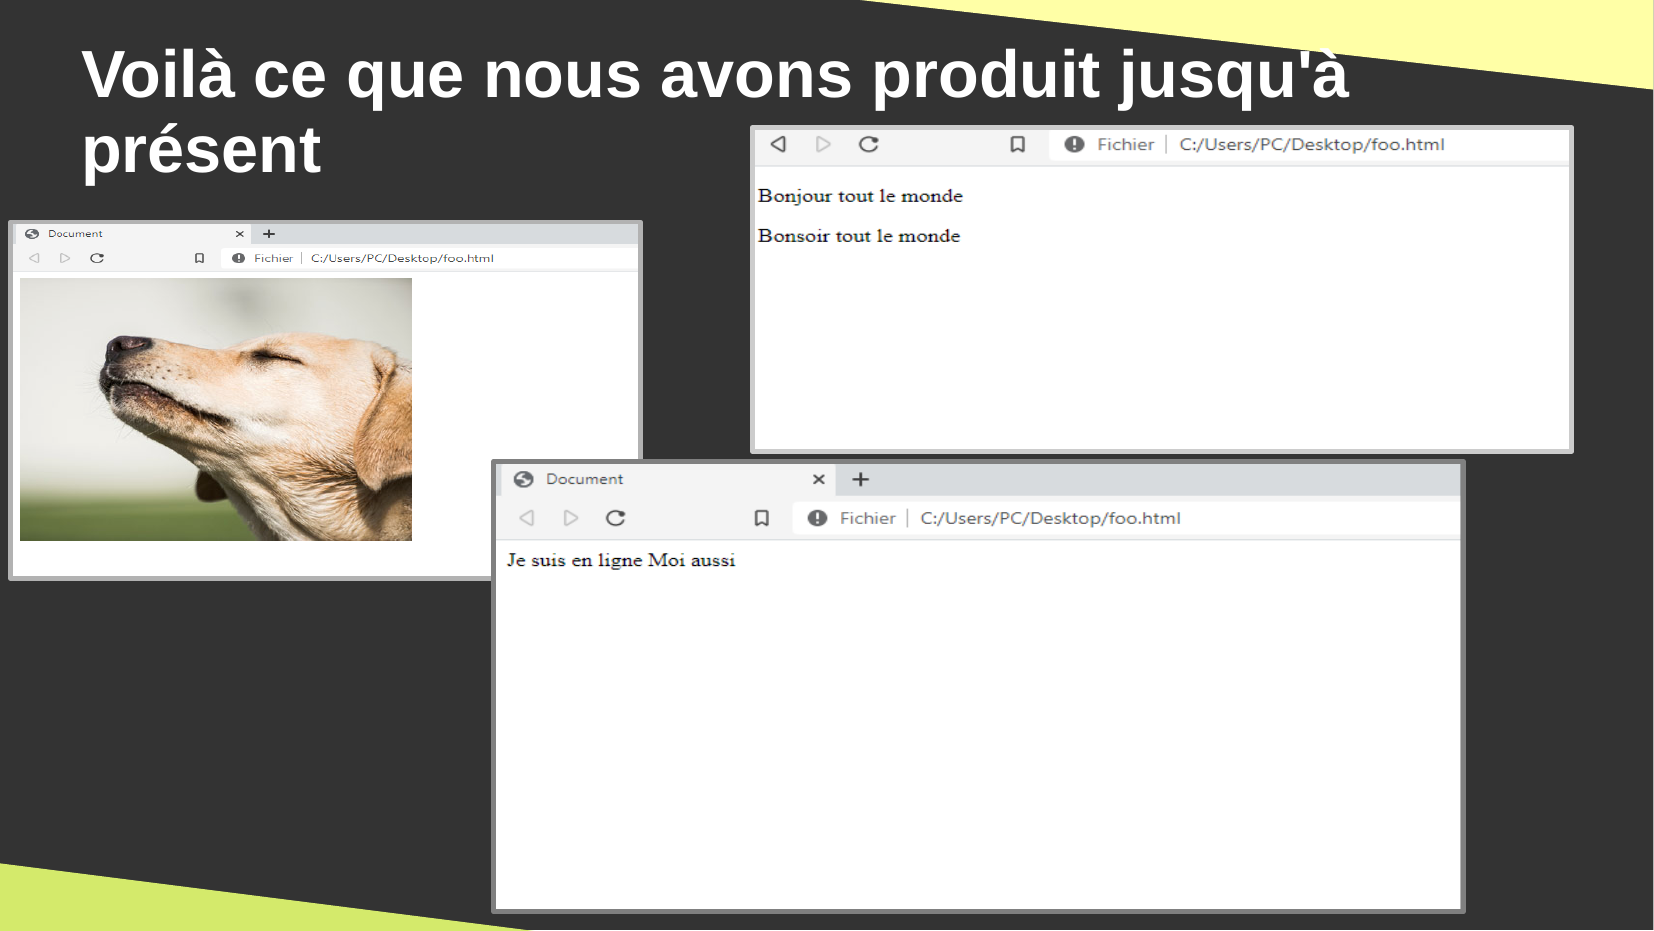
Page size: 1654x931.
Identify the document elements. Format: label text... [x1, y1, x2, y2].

picture [13, 224, 638, 577]
text_box [0, 863, 535, 931]
text_box [860, 0, 1654, 90]
title Voilà ce que nous avons produit jusqu'à présent [81, 37, 1570, 187]
picture [754, 187, 1570, 449]
picture [496, 463, 1461, 910]
